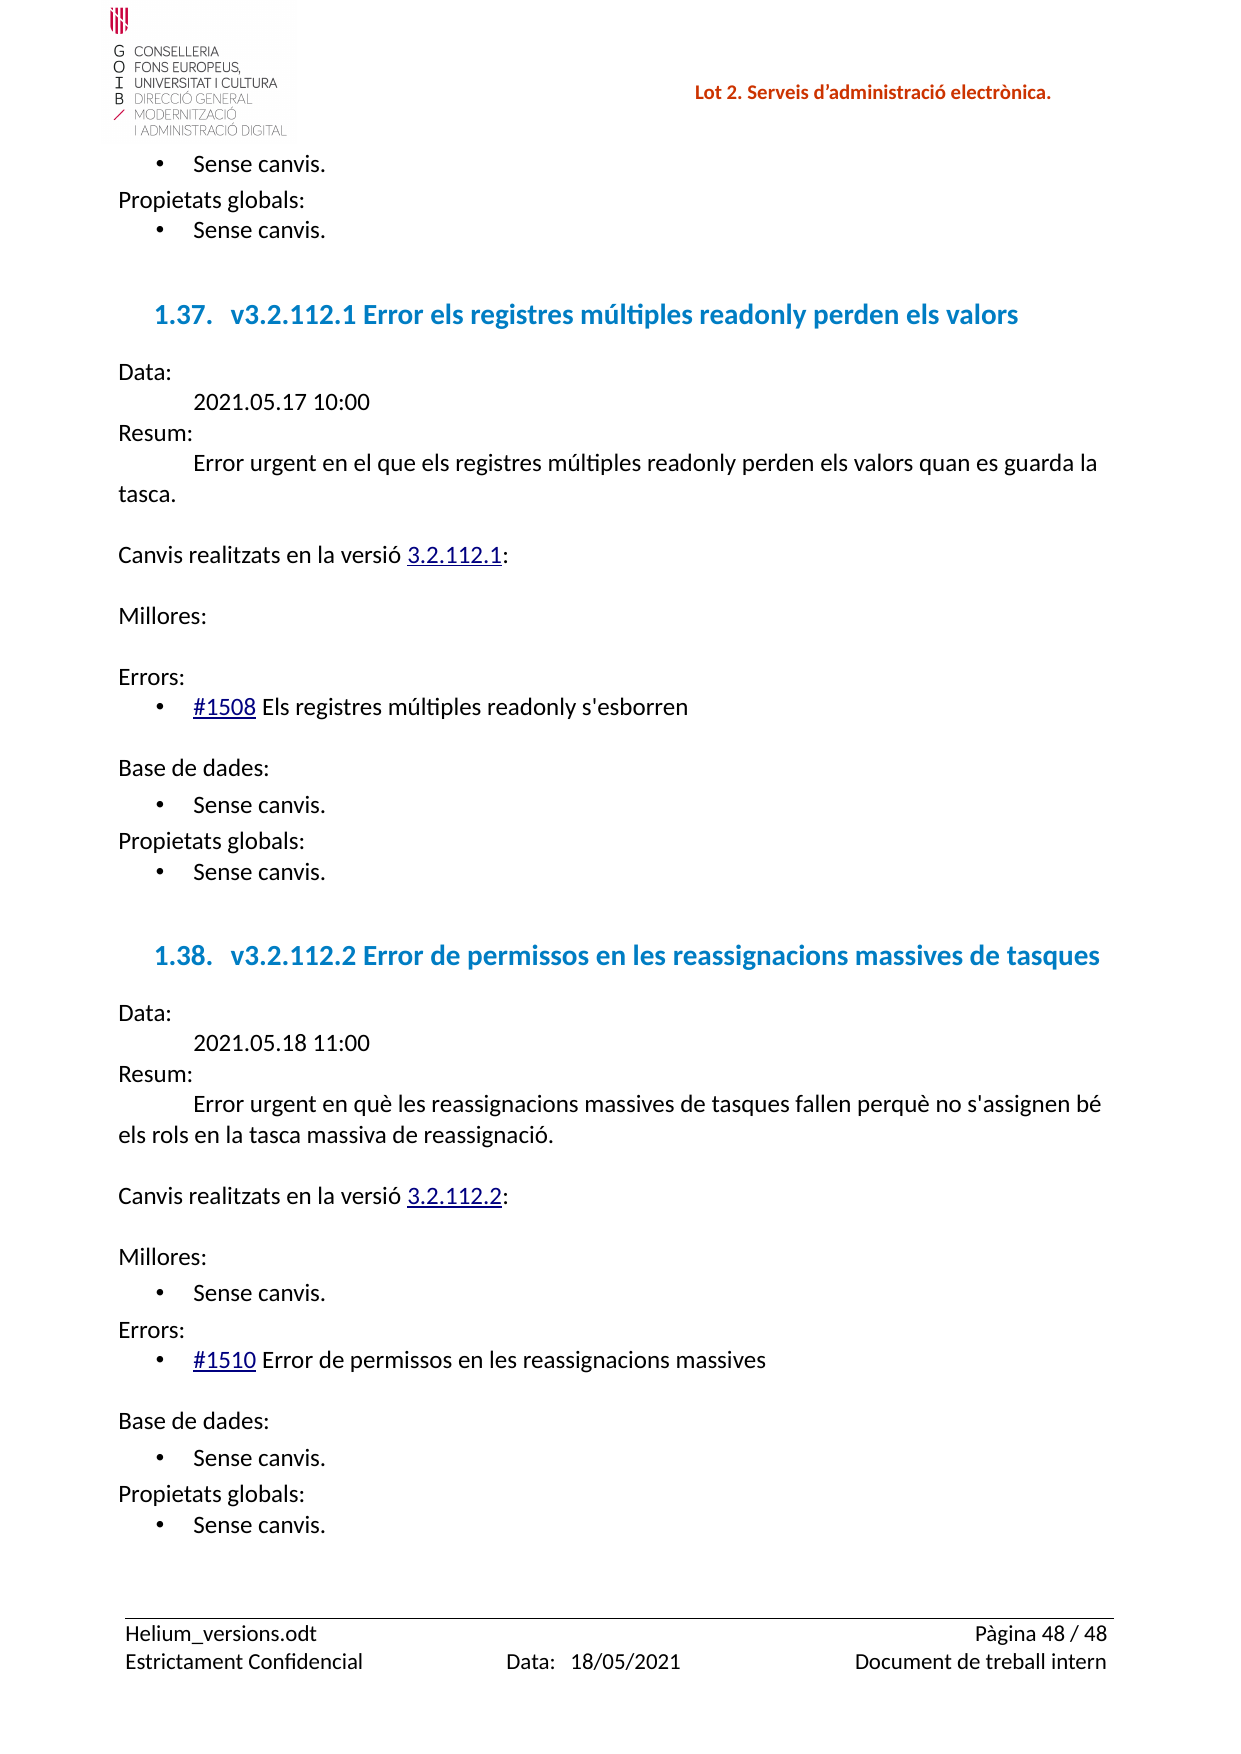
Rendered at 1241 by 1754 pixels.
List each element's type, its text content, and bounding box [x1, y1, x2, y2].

text Errors: [118, 1314, 1122, 1344]
list #1510 Error de permissos en les reassignacions massives [156, 1344, 1122, 1375]
list #1508 Els registres múltiples readonly s'esborren [156, 691, 1122, 722]
text Propietats globals: [118, 825, 1122, 856]
text Resum: [118, 417, 1122, 447]
text Data: [118, 356, 1122, 386]
list Sense canvis. [156, 856, 1122, 886]
text Base de dades: [118, 752, 1122, 783]
list Sense canvis. [156, 1442, 1122, 1472]
list Sense canvis. [156, 148, 1122, 178]
subtitle v3.2.112.2 Error de permissos en les reassignacions massives de tasques [153, 937, 1122, 973]
text Error urgent en el que els registres múltiples readonly perden els valors quan es guarda la tasca. [118, 447, 1122, 508]
list Sense canvis. [156, 789, 1122, 819]
text Data: [118, 997, 1122, 1027]
text Propietats globals: [118, 1478, 1122, 1509]
text Propietats globals: [118, 184, 1122, 215]
text Canvis realitzats en la versió 3.2.112.1: [118, 539, 1122, 569]
text Errors: [118, 661, 1122, 691]
text Millores: [118, 600, 1122, 630]
subtitle v3.2.112.1 Error els registres múltiples readonly perden els valors [153, 296, 1122, 332]
list Sense canvis. [156, 1509, 1122, 1539]
text 2021.05.17 10:00 [118, 386, 1122, 417]
text 2021.05.18 11:00 [118, 1027, 1122, 1058]
text Error urgent en què les reassignacions massives de tasques fallen perquè no s'assignen bé els rols en la tasca massiva de reassignació. [118, 1088, 1122, 1149]
text Canvis realitzats en la versió 3.2.112.2: [118, 1180, 1122, 1210]
list Sense canvis. [156, 1277, 1122, 1308]
text Resum: [118, 1058, 1122, 1088]
picture [100, 0, 297, 144]
text Base de dades: [118, 1405, 1122, 1436]
text Millores: [118, 1241, 1122, 1271]
list Sense canvis. [156, 215, 1122, 245]
